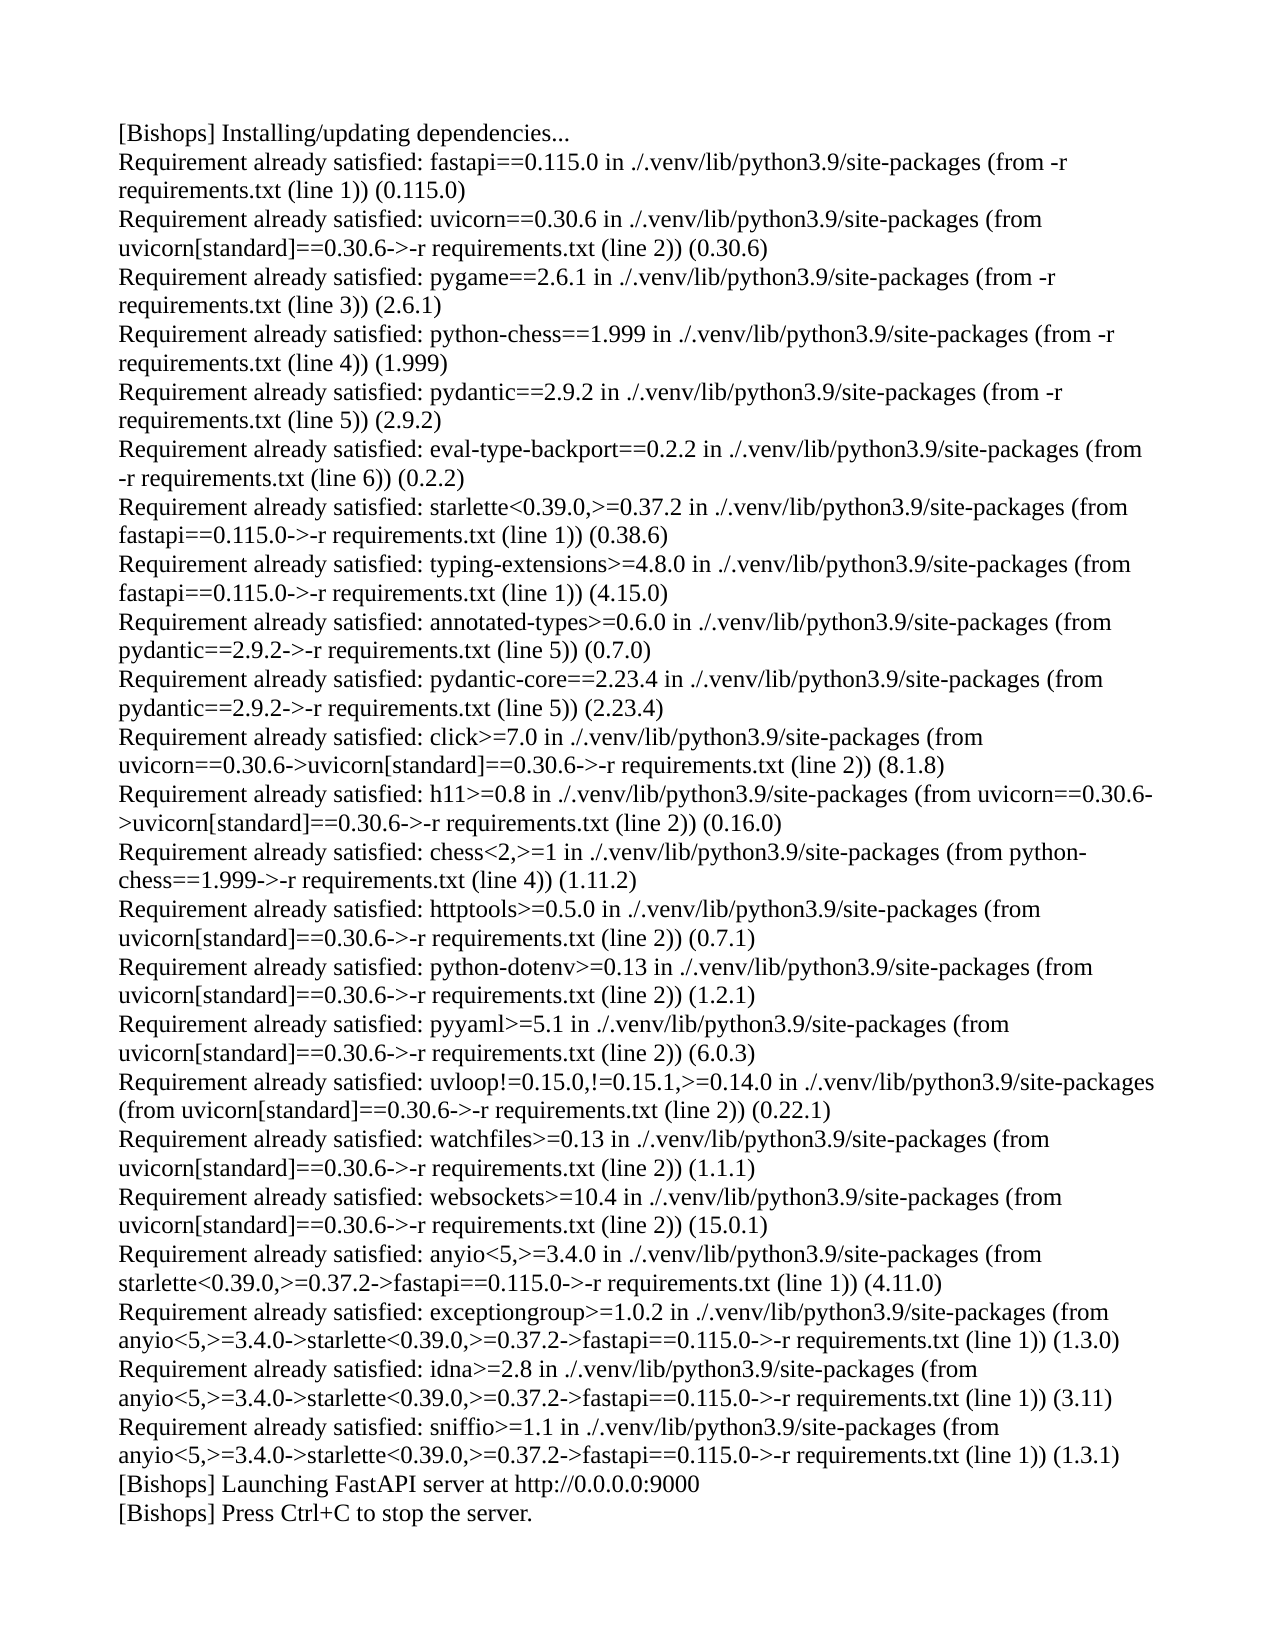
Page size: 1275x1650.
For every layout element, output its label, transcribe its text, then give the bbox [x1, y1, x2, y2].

text Requirement already satisfied: websockets>=10.4 in ./.venv/lib/python3.9/site-packages (from uvicorn[standard]==0.30.6->-r requirements.txt (line 2)) (15.0.1) [118, 1182, 1157, 1239]
text Requirement already satisfied: click>=7.0 in ./.venv/lib/python3.9/site-packages (from uvicorn==0.30.6->uvicorn[standard]==0.30.6->-r requirements.txt (line 2)) (8.1.8) [118, 722, 1157, 779]
text Requirement already satisfied: watchfiles>=0.13 in ./.venv/lib/python3.9/site-packages (from uvicorn[standard]==0.30.6->-r requirements.txt (line 2)) (1.1.1) [118, 1124, 1157, 1182]
text Requirement already satisfied: fastapi==0.115.0 in ./.venv/lib/python3.9/site-packages (from -r requirements.txt (line 1)) (0.115.0) [118, 147, 1157, 204]
text Requirement already satisfied: uvicorn==0.30.6 in ./.venv/lib/python3.9/site-packages (from uvicorn[standard]==0.30.6->-r requirements.txt (line 2)) (0.30.6) [118, 204, 1157, 262]
text Requirement already satisfied: httptools>=0.5.0 in ./.venv/lib/python3.9/site-packages (from uvicorn[standard]==0.30.6->-r requirements.txt (line 2)) (0.7.1) [118, 894, 1157, 952]
text Requirement already satisfied: python-dotenv>=0.13 in ./.venv/lib/python3.9/site-packages (from uvicorn[standard]==0.30.6->-r requirements.txt (line 2)) (1.2.1) [118, 952, 1157, 1009]
text [Bishops] Launching FastAPI server at http://0.0.0.0:9000 [118, 1469, 1157, 1498]
text Requirement already satisfied: pydantic==2.9.2 in ./.venv/lib/python3.9/site-packages (from -r requirements.txt (line 5)) (2.9.2) [118, 377, 1157, 434]
text [Bishops] Installing/updating dependencies... [118, 118, 1157, 147]
text [Bishops] Press Ctrl+C to stop the server. [118, 1498, 1157, 1527]
text Requirement already satisfied: h11>=0.8 in ./.venv/lib/python3.9/site-packages (from uvicorn==0.30.6->uvicorn[standard]==0.30.6->-r requirements.txt (line 2)) (0.16.0) [118, 779, 1157, 837]
text Requirement already satisfied: typing-extensions>=4.8.0 in ./.venv/lib/python3.9/site-packages (from fastapi==0.115.0->-r requirements.txt (line 1)) (4.15.0) [118, 549, 1157, 607]
text Requirement already satisfied: idna>=2.8 in ./.venv/lib/python3.9/site-packages (from anyio<5,>=3.4.0->starlette<0.39.0,>=0.37.2->fastapi==0.115.0->-r requirements.txt (line 1)) (3.11) [118, 1354, 1157, 1412]
text Requirement already satisfied: pydantic-core==2.23.4 in ./.venv/lib/python3.9/site-packages (from pydantic==2.9.2->-r requirements.txt (line 5)) (2.23.4) [118, 664, 1157, 722]
text Requirement already satisfied: pyyaml>=5.1 in ./.venv/lib/python3.9/site-packages (from uvicorn[standard]==0.30.6->-r requirements.txt (line 2)) (6.0.3) [118, 1009, 1157, 1067]
text Requirement already satisfied: sniffio>=1.1 in ./.venv/lib/python3.9/site-packages (from anyio<5,>=3.4.0->starlette<0.39.0,>=0.37.2->fastapi==0.115.0->-r requirements.txt (line 1)) (1.3.1) [118, 1412, 1157, 1469]
text Requirement already satisfied: eval-type-backport==0.2.2 in ./.venv/lib/python3.9/site-packages (from -r requirements.txt (line 6)) (0.2.2) [118, 434, 1157, 492]
text Requirement already satisfied: exceptiongroup>=1.0.2 in ./.venv/lib/python3.9/site-packages (from anyio<5,>=3.4.0->starlette<0.39.0,>=0.37.2->fastapi==0.115.0->-r requirements.txt (line 1)) (1.3.0) [118, 1297, 1157, 1354]
text Requirement already satisfied: python-chess==1.999 in ./.venv/lib/python3.9/site-packages (from -r requirements.txt (line 4)) (1.999) [118, 319, 1157, 377]
text Requirement already satisfied: uvloop!=0.15.0,!=0.15.1,>=0.14.0 in ./.venv/lib/python3.9/site-packages (from uvicorn[standard]==0.30.6->-r requirements.txt (line 2)) (0.22.1) [118, 1067, 1157, 1124]
text Requirement already satisfied: chess<2,>=1 in ./.venv/lib/python3.9/site-packages (from python-chess==1.999->-r requirements.txt (line 4)) (1.11.2) [118, 837, 1157, 894]
text Requirement already satisfied: starlette<0.39.0,>=0.37.2 in ./.venv/lib/python3.9/site-packages (from fastapi==0.115.0->-r requirements.txt (line 1)) (0.38.6) [118, 492, 1157, 549]
text Requirement already satisfied: anyio<5,>=3.4.0 in ./.venv/lib/python3.9/site-packages (from starlette<0.39.0,>=0.37.2->fastapi==0.115.0->-r requirements.txt (line 1)) (4.11.0) [118, 1239, 1157, 1297]
text Requirement already satisfied: pygame==2.6.1 in ./.venv/lib/python3.9/site-packages (from -r requirements.txt (line 3)) (2.6.1) [118, 262, 1157, 319]
text Requirement already satisfied: annotated-types>=0.6.0 in ./.venv/lib/python3.9/site-packages (from pydantic==2.9.2->-r requirements.txt (line 5)) (0.7.0) [118, 607, 1157, 664]
